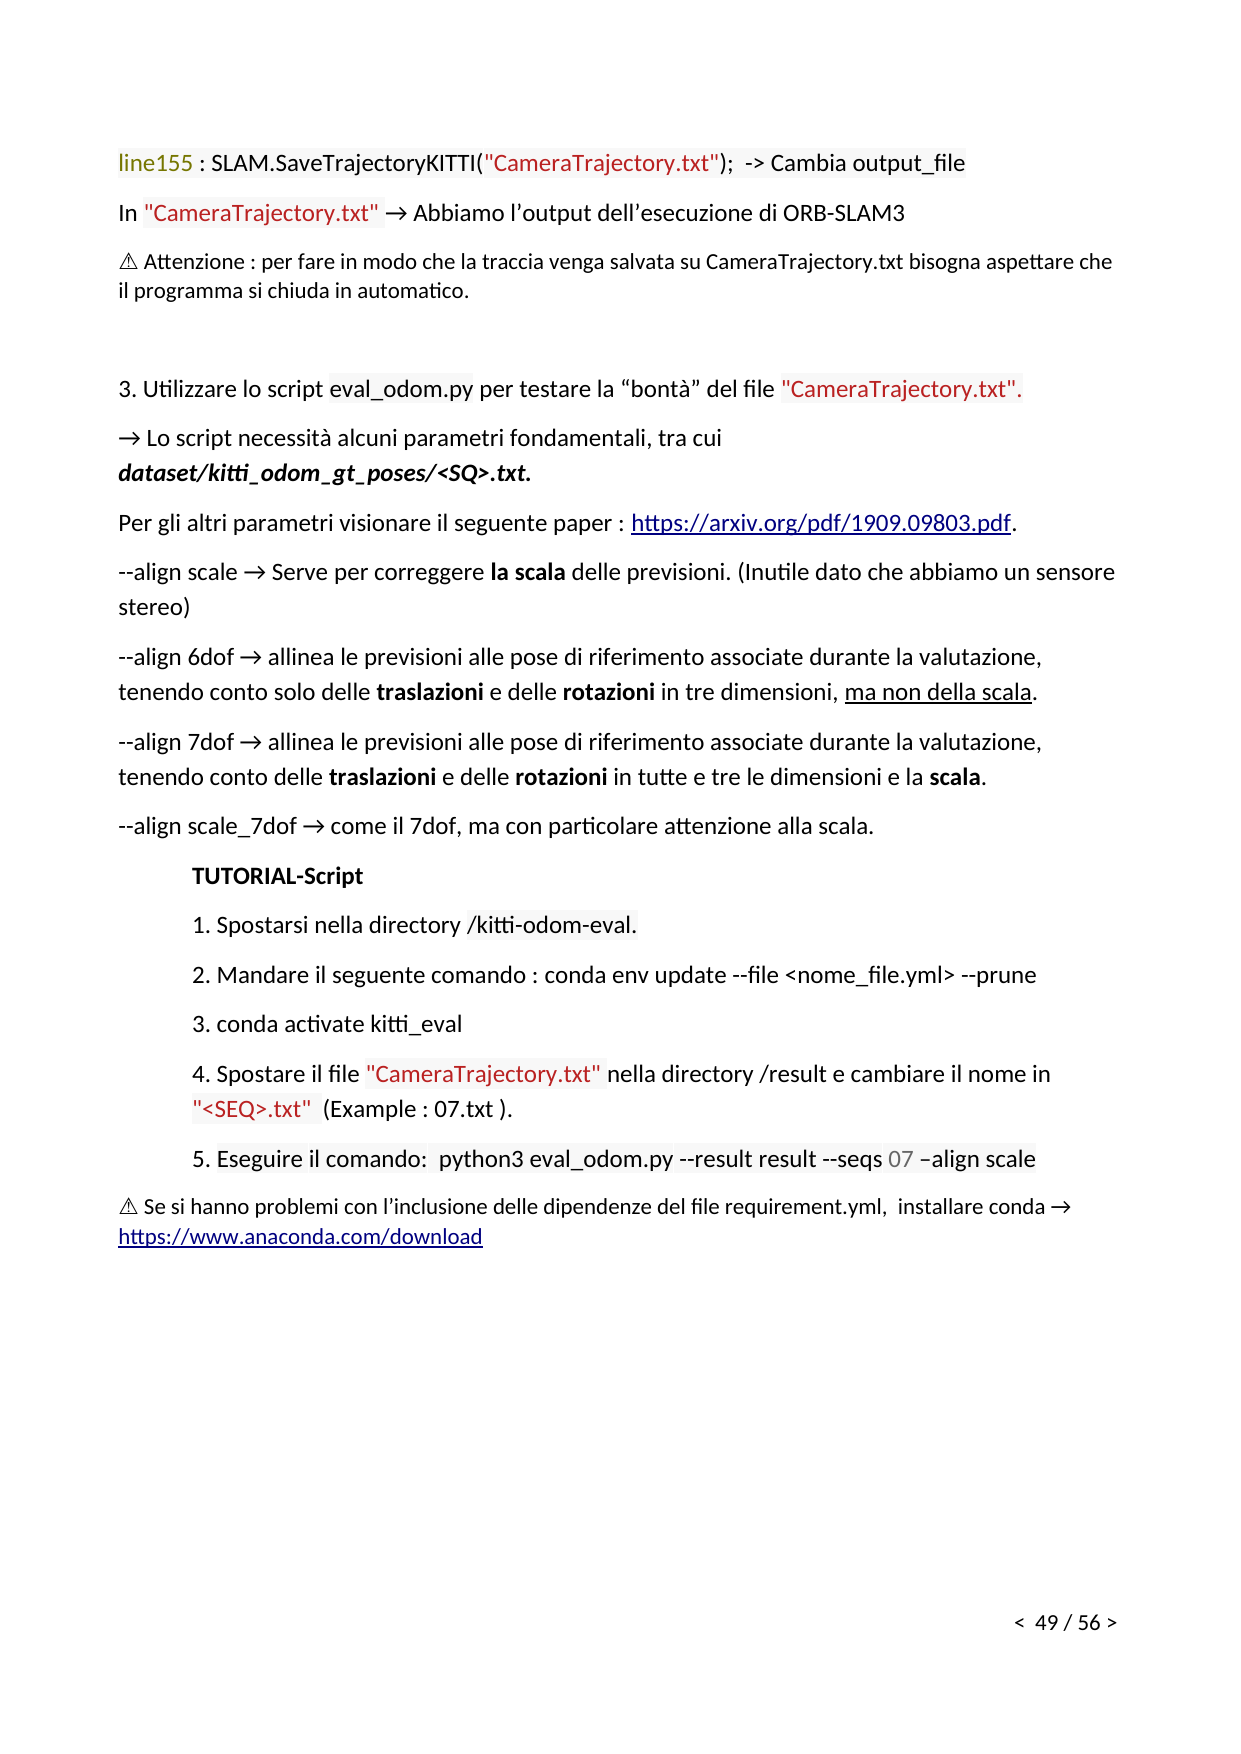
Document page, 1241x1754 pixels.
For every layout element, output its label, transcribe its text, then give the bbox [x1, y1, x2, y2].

text In "CameraTrajectory.txt" → Abbiamo l’output dell’esecuzione di ORB-SLAM3 [118, 197, 1122, 228]
text 1. Spostarsi nella directory /kitti-odom-eval. [118, 909, 1122, 940]
text 3. conda activate kitti_eval [118, 1009, 1122, 1039]
text Per gli altri parametri visionare il seguente paper : https://arxiv.org/pdf/1909.09803.pdf. [118, 507, 1122, 537]
text ⚠ Attenzione : per fare in modo che la traccia venga salvata su CameraTrajectory.txt bisogna aspettare che il programma si chiuda in automatico. [118, 247, 1122, 305]
text line155 : SLAM.SaveTrajectoryKITTI("CameraTrajectory.txt"); -> Cambia output_file [118, 148, 1122, 178]
text --align scale → Serve per correggere la scala delle previsioni. (Inutile dato che abbiamo un sensore stereo) [118, 557, 1122, 622]
text 3. Utilizzare lo script eval_odom.py per testare la “bontà” del file "CameraTrajectory.txt". [118, 373, 1122, 403]
text → Lo script necessità alcuni parametri fondamentali, tra cui dataset/kitti_odom_gt_poses/<SQ>.txt. [118, 422, 1122, 488]
text 5. Eseguire il comando: python3 eval_odom.py --result result --seqs 07 –align scale [118, 1143, 1122, 1173]
text 4. Spostare il file "CameraTrajectory.txt" nella directory /result e cambiare il nome in "<SEQ>.txt" (Example : 07.txt ). [118, 1058, 1122, 1124]
text ⚠ Se si hanno problemi con l’inclusione delle dipendenze del file requirement.yml, installare conda → https://www.anaconda.com/download [118, 1192, 1122, 1250]
text 2. Mandare il seguente comando : conda env update --file <nome_file.yml> --prune [118, 959, 1122, 989]
text --align scale_7dof → come il 7dof, ma con particolare attenzione alla scala. [118, 810, 1122, 841]
text TUTORIAL-Script [118, 860, 1122, 890]
text --align 7dof → allinea le previsioni alle pose di riferimento associate durante la valutazione, tenendo conto delle traslazioni e delle rotazioni in tutte e tre le dimensioni e la scala. [118, 726, 1122, 791]
text --align 6dof → allinea le previsioni alle pose di riferimento associate durante la valutazione, tenendo conto solo delle traslazioni e delle rotazioni in tre dimensioni, ma non della scala. [118, 641, 1122, 707]
